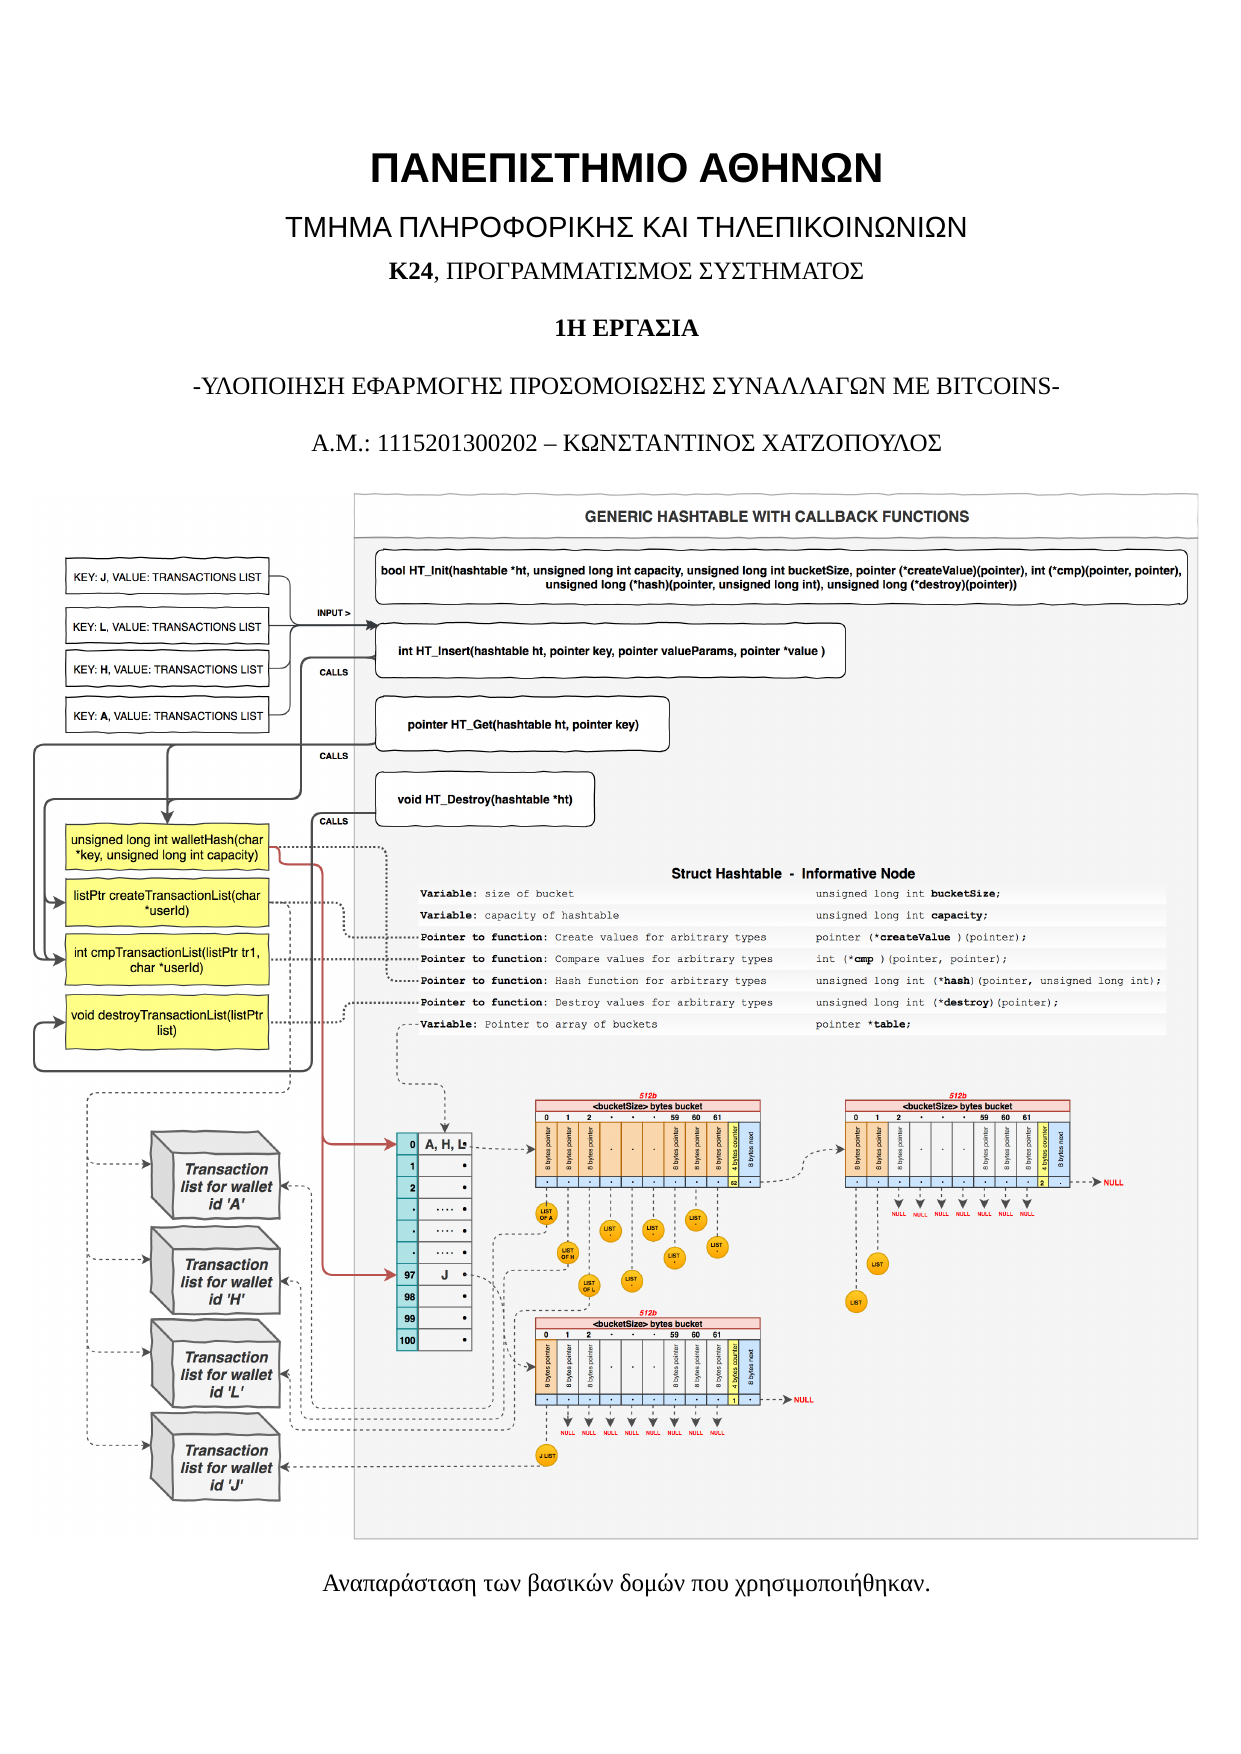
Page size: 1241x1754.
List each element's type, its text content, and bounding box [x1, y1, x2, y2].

text Αναπαράσταση των βασικών δομών που χρησιμοποιήθηκαν. [50, 1568, 1203, 1597]
title ΠΑΝΕΠΙΣΤΗΜΙΟ ΑΘΗΝΩΝ [50, 143, 1203, 191]
text 1Η ΕΡΓΑΣΙΑ [50, 313, 1203, 342]
text Α.Μ.: 1115201300202 – ΚΩΝΣΤΑΝΤΙΝΟΣ ΧΑΤΖΟΠΟΥΛΟΣ [50, 428, 1203, 457]
subtitle ΤΜΗΜΑ ΠΛΗΡΟΦΟΡΙΚΗΣ ΚΑΙ ΤΗΛΕΠΙΚΟΙΝΩΝΙΩΝ [50, 210, 1203, 243]
picture [25, 493, 1199, 1540]
text Κ24, ΠΡΟΓΡΑΜΜΑΤΙΣΜΟΣ ΣΥΣΤΗΜΑΤΟΣ [50, 256, 1203, 284]
text -ΥΛΟΠΟΙΗΣΗ ΕΦΑΡΜΟΓΗΣ ΠΡΟΣΟΜΟΙΩΣΗΣ ΣΥΝΑΛΛΑΓΩΝ ΜΕ BITCOINS- [50, 371, 1203, 399]
